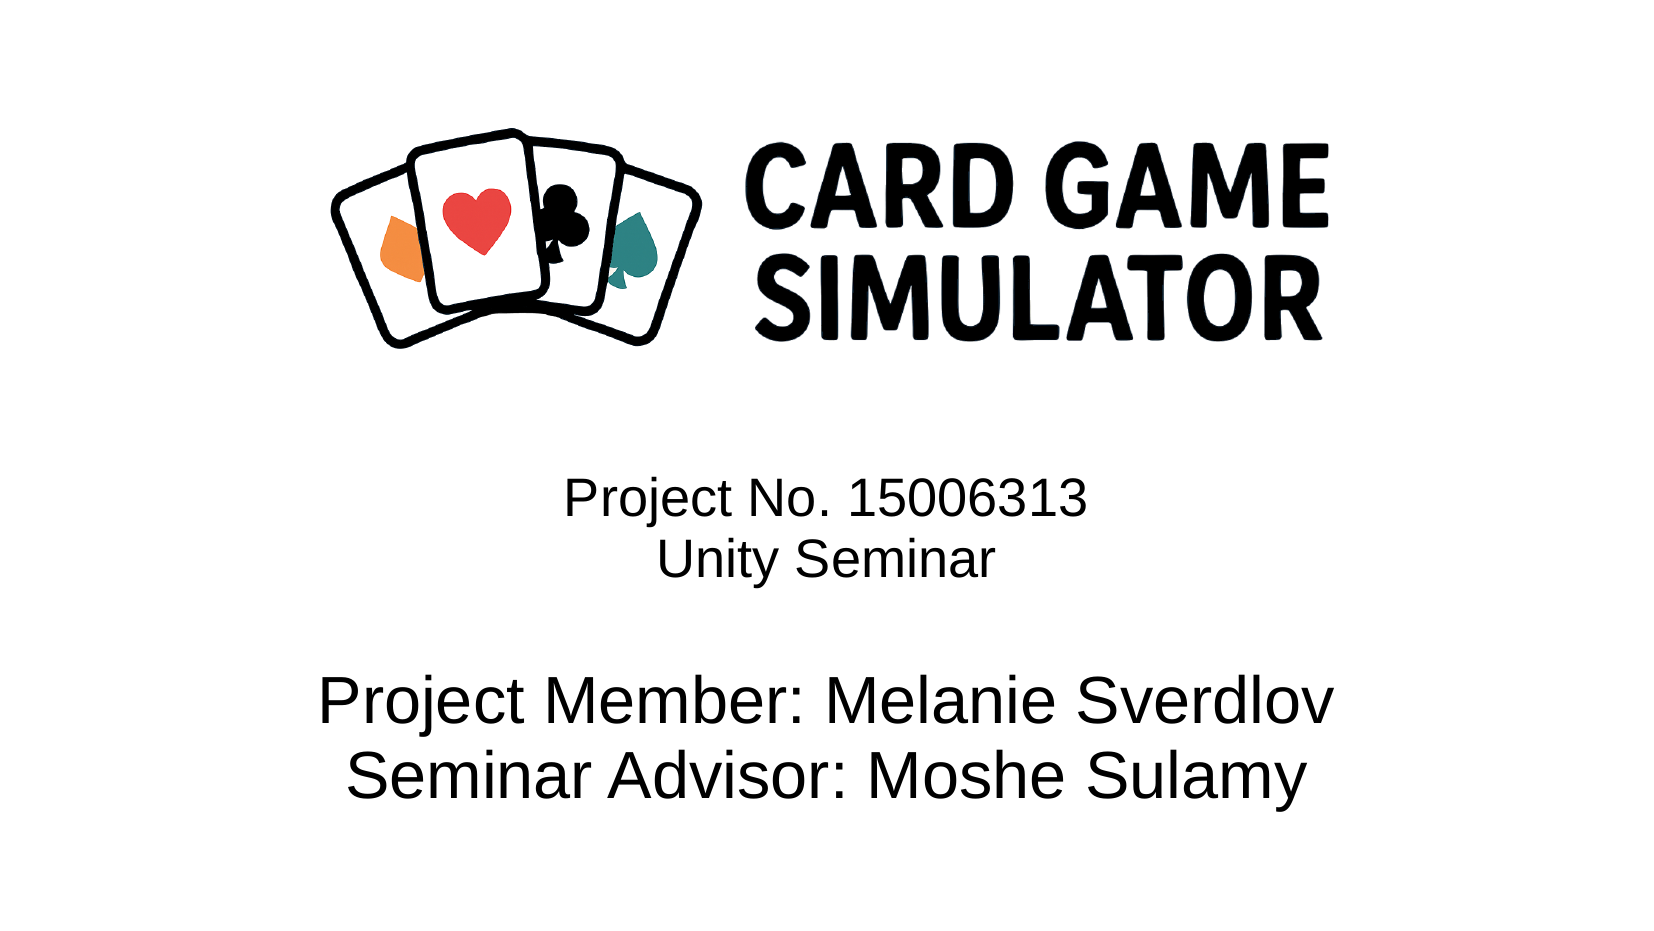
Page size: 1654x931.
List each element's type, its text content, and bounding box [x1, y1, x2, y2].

subtitle Project No. 15006313 Unity Seminar Project Member: Melanie Sverdlov Seminar Advisor: Moshe Sulamy [82, 394, 1571, 886]
picture [208, 25, 1472, 440]
